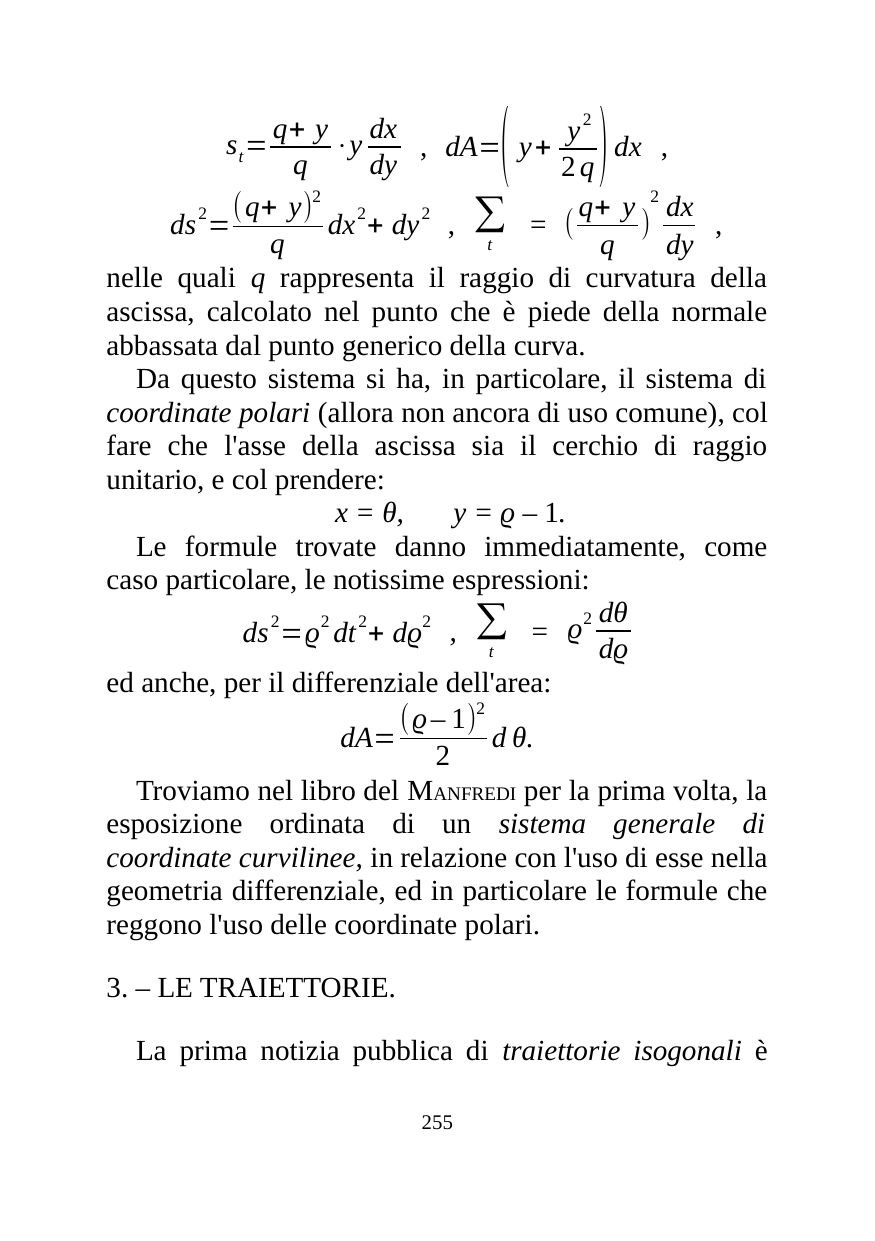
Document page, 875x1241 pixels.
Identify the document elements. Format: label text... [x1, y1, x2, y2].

text La prima notizia pubblica di traiettorie isogonali è [106, 1033, 768, 1066]
text ,,,=, [106, 106, 768, 261]
text Troviamo nel libro del Manfredi per la prima volta, la esposizione ordinata di un sistema generale di coordinate curvilinee, in relazione con l'uso di esse nella geometria differenziale, ed in particolare le formule che reggono l'uso delle coordinate polari. [106, 773, 768, 940]
text ed anche, per il differenziale dell'area: [106, 665, 768, 698]
text Le formule trovate danno immediatamente, come caso particolare, le notissime espressioni: [106, 529, 768, 596]
text ,= [106, 596, 768, 665]
text nelle quali q rappresenta il raggio di curvatura della ascissa, calcolato nel punto che è piede della normale abbassata dal punto generico della curva. [106, 261, 768, 361]
subtitle 3. – LE TRAIETTORIE. [106, 970, 768, 1003]
text Da questo sistema si ha, in particolare, il sistema di coordinate polari (allora non ancora di uso comune), col fare che l'asse della ascissa sia il cerchio di raggio unitario, e col prendere: [106, 361, 768, 495]
text x = θ, y = ϱ – 1. [106, 495, 768, 529]
